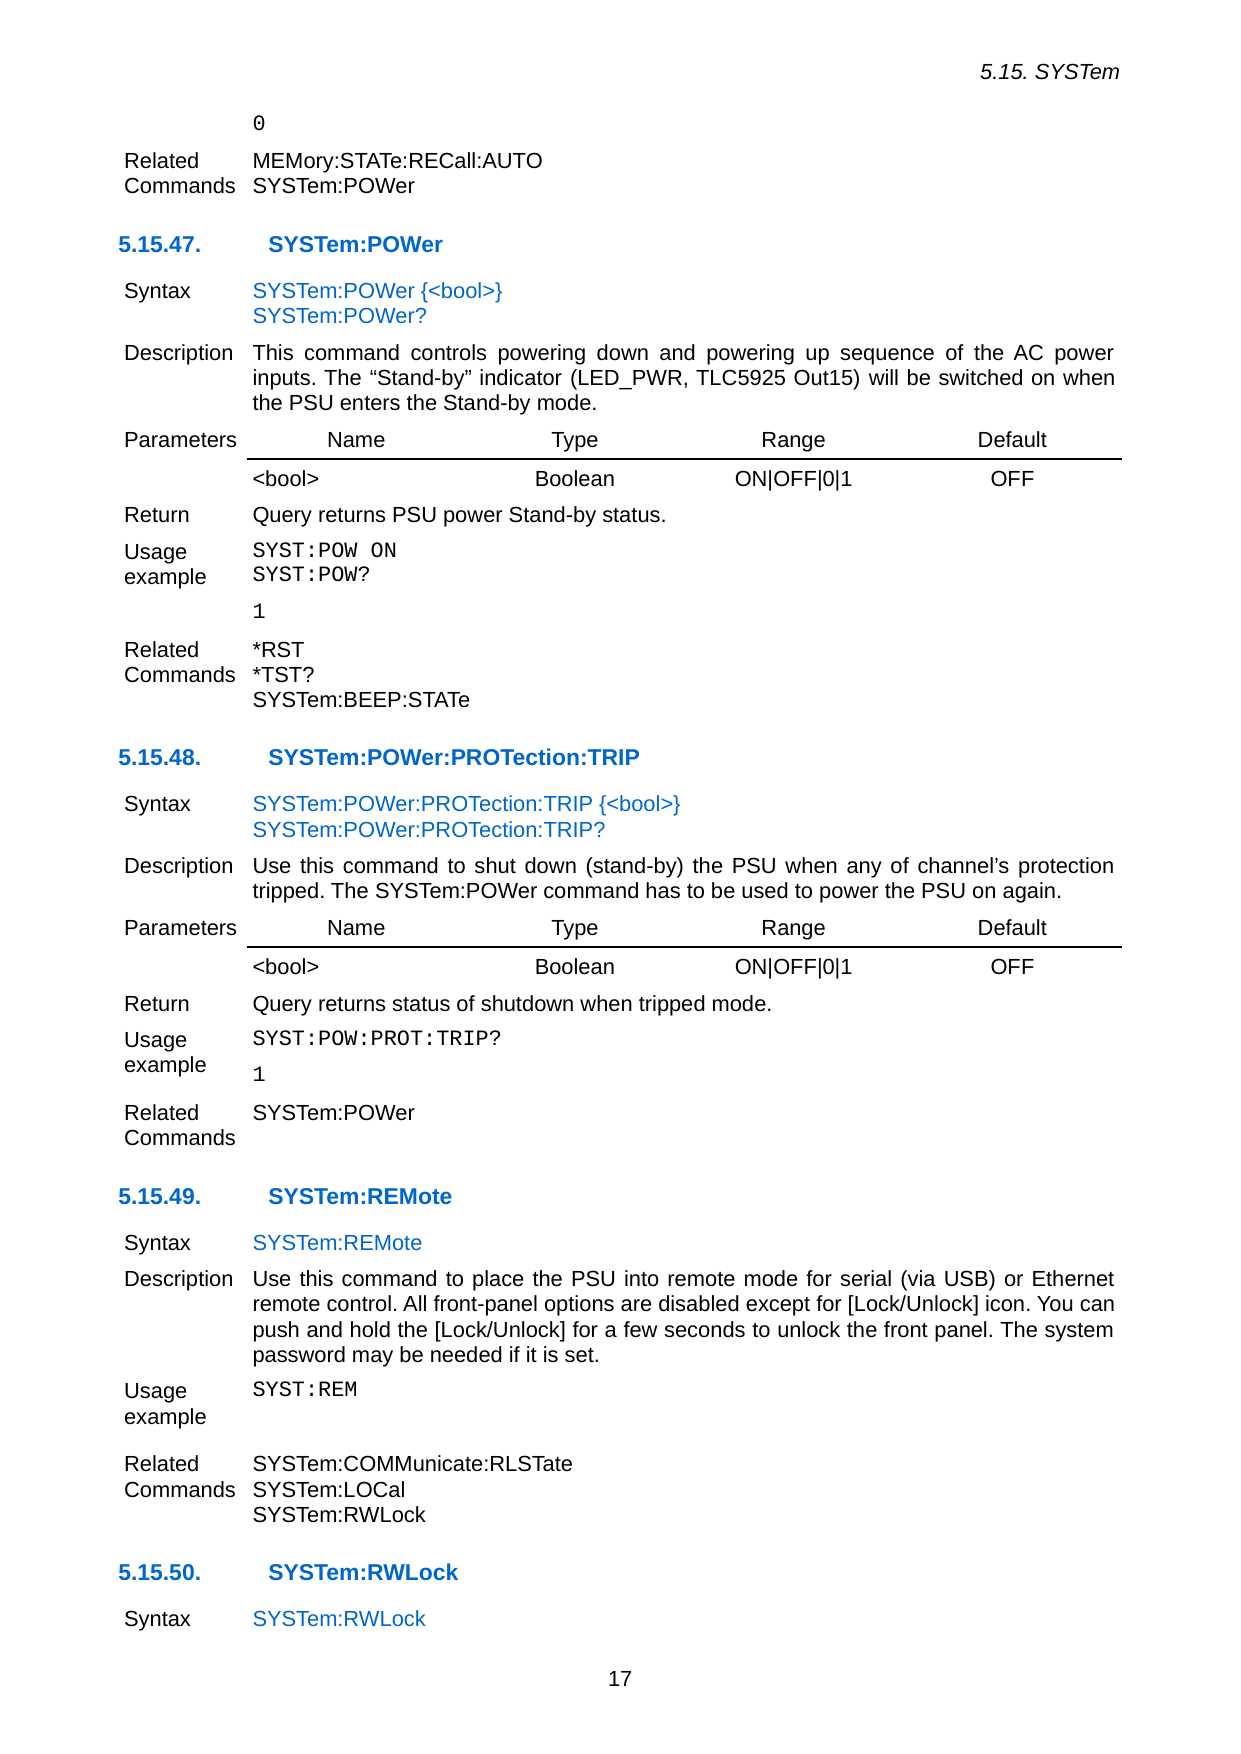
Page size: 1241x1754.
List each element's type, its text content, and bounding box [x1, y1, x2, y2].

table_cell <bool> [247, 460, 465, 496]
table_header SYSTem:POWer:PROTection:TRIP {<bool>} SYSTem:POWer:PROTection:TRIP? [247, 786, 1122, 847]
table_cell Usage example [118, 1021, 247, 1094]
table_cell 0 [247, 106, 1122, 142]
table_cell Related Commands [118, 143, 247, 204]
subtitle SYSTem:RWLock [118, 1559, 1122, 1586]
table_cell ON|OFF|0|1 [684, 460, 903, 496]
table_cell This command controls powering down and powering up sequence of the AC power inputs. The “Stand-by” indicator (LED_PWR, TLC5925 Out15) will be switched on when the PSU enters the Stand-by mode. [247, 334, 1122, 421]
table_cell Parameters [118, 421, 247, 496]
table_cell Related Commands [118, 1446, 247, 1533]
table_cell Use this command to place the PSU into remote mode for serial (via USB) or Ethernet remote control. All front-panel options are disabled except for [Lock/Unlock] icon. You can push and hold the [Lock/Unlock] for a few seconds to unlock the front panel. The system password may be needed if it is set. [247, 1260, 1122, 1373]
table_cell Type [465, 421, 684, 458]
subtitle SYSTem:POWer:PROTection:TRIP [118, 744, 1122, 771]
table_cell Parameters [118, 909, 247, 985]
table_cell Return [118, 985, 247, 1021]
subtitle SYSTem:POWer [118, 231, 1122, 257]
table_cell OFF [903, 948, 1122, 985]
table_cell Description [118, 848, 247, 909]
table_cell Boolean [465, 948, 684, 985]
table_cell Name [247, 909, 465, 946]
table_cell SYST:REM [247, 1373, 1122, 1446]
subtitle SYSTem:REMote [118, 1183, 1122, 1209]
table_cell Use this command to shut down (stand-by) the PSU when any of channel’s protection tripped. The SYSTem:POWer command has to be used to power the PSU on again. [247, 848, 1122, 909]
table_cell Range [684, 909, 903, 946]
table_cell [118, 106, 247, 142]
table_cell Usage example [118, 1373, 247, 1446]
table_cell SYSTem:COMMunicate:RLSTate SYSTem:LOCal SYSTem:RWLock [247, 1446, 1122, 1533]
table_cell SYST:POW ON SYST:POW? 1 [247, 533, 1122, 631]
table_cell Type [465, 909, 684, 946]
table_cell Boolean [465, 460, 684, 496]
table_cell ON|OFF|0|1 [684, 948, 903, 985]
table_header Syntax [118, 1600, 247, 1637]
table_cell Description [118, 334, 247, 421]
table_header Syntax [118, 272, 247, 334]
table_cell OFF [903, 460, 1122, 496]
table_header SYSTem:RWLock [247, 1600, 1122, 1637]
table_header Syntax [118, 1224, 247, 1260]
table_cell Range [684, 421, 903, 458]
table_header Syntax [118, 786, 247, 847]
table_cell SYSTem:POWer [247, 1094, 1122, 1156]
table_cell Return [118, 496, 247, 533]
table_header SYSTem:REMote [247, 1224, 1122, 1260]
table_cell Related Commands [118, 1094, 247, 1156]
table_cell Default [903, 909, 1122, 946]
table_cell MEMory:STATe:RECall:AUTO SYSTem:POWer [247, 143, 1122, 204]
table_cell SYST:POW:PROT:TRIP? 1 [247, 1021, 1122, 1094]
table_cell Related Commands [118, 631, 247, 718]
table_cell Name [247, 421, 465, 458]
table_cell <bool> [247, 948, 465, 985]
table_cell Usage example [118, 533, 247, 631]
table_cell Query returns status of shutdown when tripped mode. [247, 985, 1122, 1021]
table_cell *RST *TST? SYSTem:BEEP:STATe [247, 631, 1122, 718]
table_header SYSTem:POWer {<bool>} SYSTem:POWer? [247, 272, 1122, 334]
table_cell Default [903, 421, 1122, 458]
table_cell Description [118, 1260, 247, 1373]
table_cell Query returns PSU power Stand-by status. [247, 496, 1122, 533]
